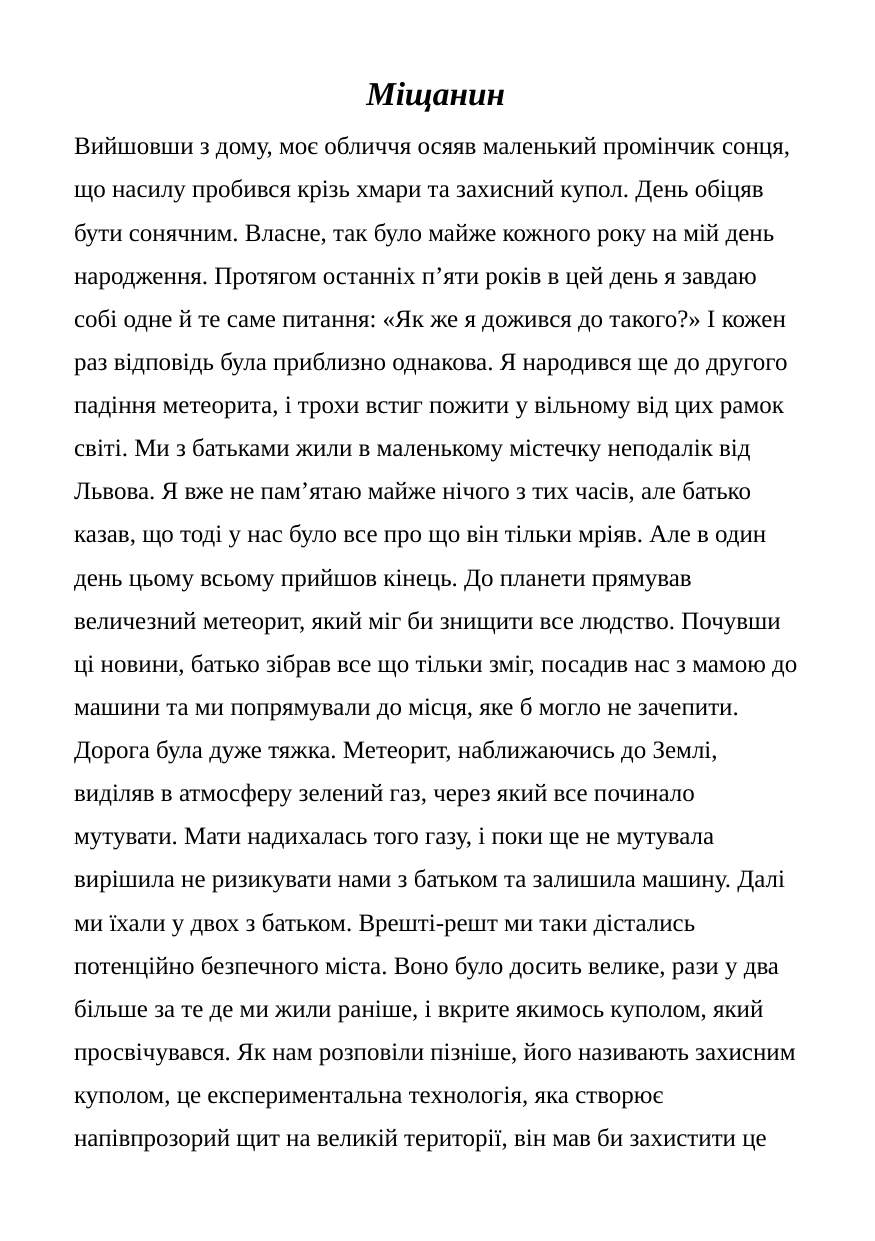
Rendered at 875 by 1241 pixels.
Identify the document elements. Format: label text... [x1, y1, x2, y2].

text Міщанин [74, 74, 800, 112]
text Вийшовши з дому, моє обличчя осяяв маленький промінчик сонця, що насилу пробився крізь хмари та захисний купол. День обіцяв бути сонячним. Власне, так було майже кожного року на мій день народження. Протягом останніх п’яти років в цей день я завдаю собі одне й те саме питання: «Як же я дожився до такого?» І кожен раз відповідь була приблизно однакова. Я народився ще до другого падіння метеорита, і трохи встиг пожити у вільному від цих рамок світі. Ми з батьками жили в маленькому містечку неподалік від Львова. Я вже не пам’ятаю майже нічого з тих часів, але батько казав, що тоді у нас було все про що він тільки мріяв. Але в один день цьому всьому прийшов кінець. До планети прямував величезний метеорит, який міг би знищити все людство. Почувши ці новини, батько зібрав все що тільки зміг, посадив нас з мамою до машини та ми попрямували до місця, яке б могло не зачепити. Дорога була дуже тяжка. Метеорит, наближаючись до Землі, виділяв в атмосферу зелений газ, через який все починало мутувати. Мати надихалась того газу, і поки ще не мутувала вирішила не ризикувати нами з батьком та залишила машину. Далі ми їхали у двох з батьком. Врешті-решт ми таки дістались потенційно безпечного міста. Воно було досить велике, рази у два більше за те де ми жили раніше, і вкрите якимось куполом, який просвічувався. Як нам розповіли пізніше, його називають захисним куполом, це експериментальна технологія, яка створює напівпрозорий щит на великій території, він мав би захистити це [74, 131, 800, 1152]
